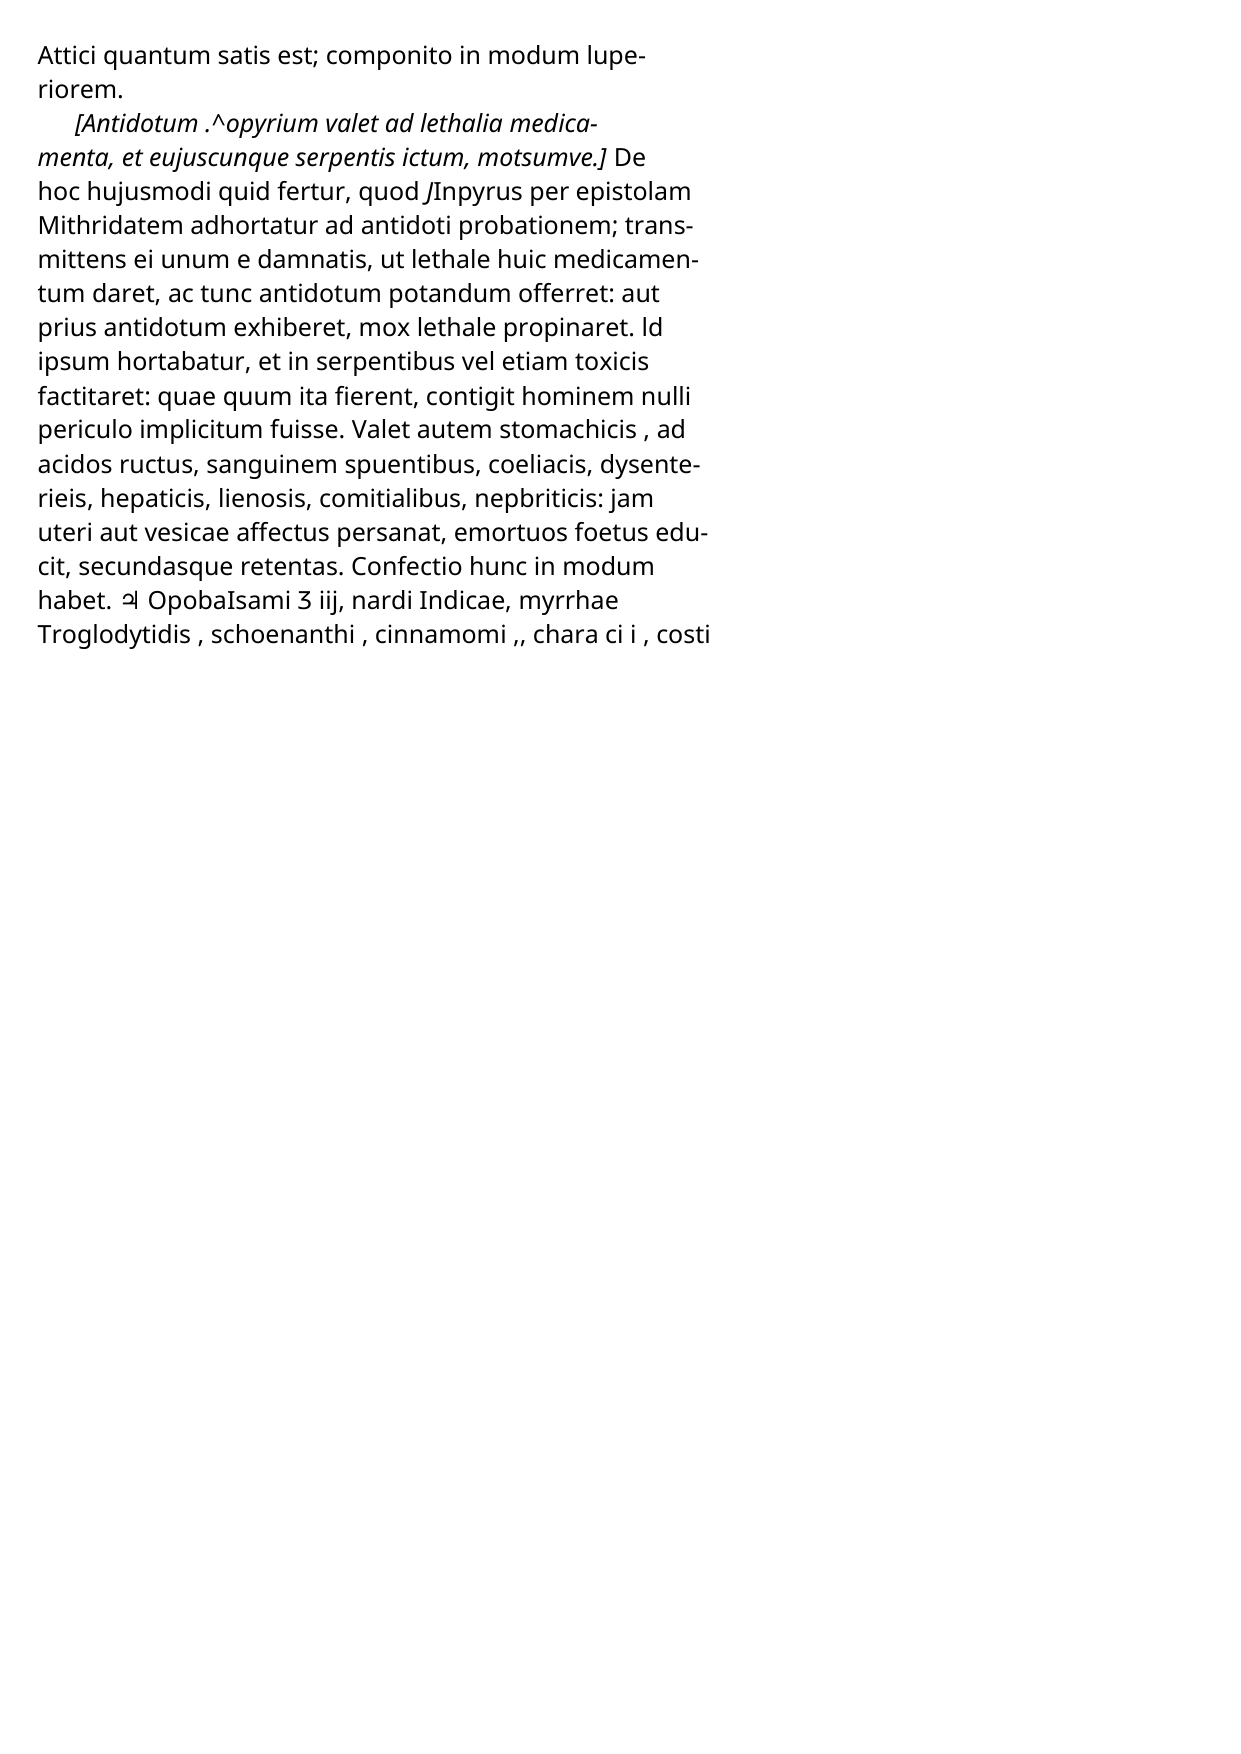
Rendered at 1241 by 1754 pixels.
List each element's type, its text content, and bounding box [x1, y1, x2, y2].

text Attici quantum satis est; componito in modum lupe- riorem. [37, 37, 1203, 106]
text [Antidotum .^opyrium valet ad lethalia medica- menta, et eujuscunque serpentis ictum, motsumve.] De hoc hujusmodi quid fertur, quod JInpyrus per epistolam Mithridatem adhortatur ad antidoti probationem; trans- mittens ei unum e damnatis, ut lethale huic medicamen- tum daret, ac tunc antidotum potandum offerret: aut prius antidotum exhiberet, mox lethale propinaret. ld ipsum hortabatur, et in serpentibus vel etiam toxicis factitaret: quae quum ita fierent, contigit hominem nulli periculo implicitum fuisse. Valet autem stomachicis , ad acidos ructus, sanguinem spuentibus, coeliacis, dysente- rieis, hepaticis, lienosis, comitialibus, nepbriticis: jam uteri aut vesicae affectus persanat, emortuos foetus edu- cit, secundasque retentas. Confectio hunc in modum habet. ♃ OpobaIsami Ʒ iij, nardi Indicae, myrrhae Troglodytidis , schoenanthi , cinnamomi ,, chara ci i , costi [37, 106, 1203, 651]
